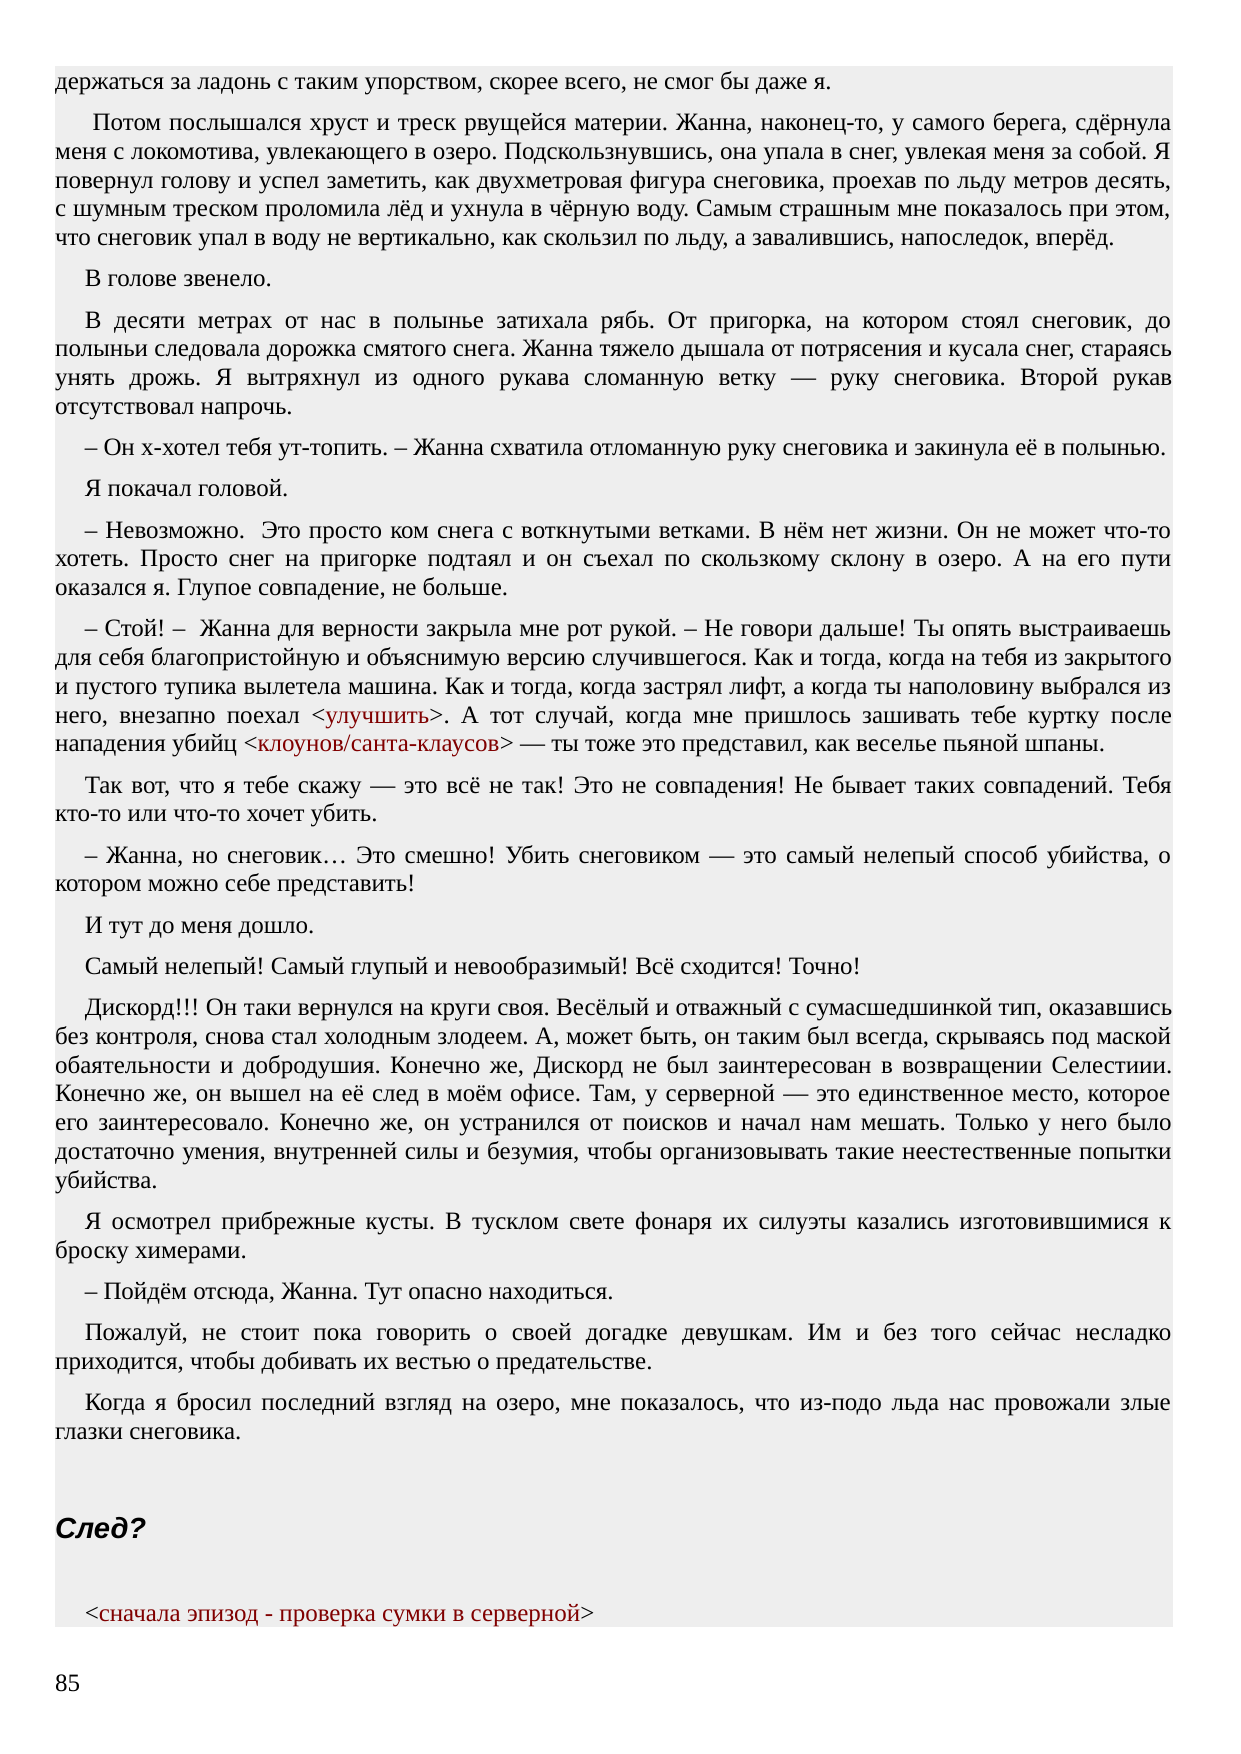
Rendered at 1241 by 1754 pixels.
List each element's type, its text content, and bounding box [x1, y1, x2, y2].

text Я покачал головой. [55, 473, 1173, 502]
text – Невозможно. Это просто ком снега с воткнутыми ветками. В нём нет жизни. Он не может что-то хотеть. Просто снег на пригорке подтаял и он съехал по скользкому склону в озеро. А на его пути оказался я. Глупое совпадение, не больше. [55, 515, 1173, 601]
text Потом послышался хруст и треск рвущейся материи. Жанна, наконец-то, у самого берега, сдёрнула меня с локомотива, увлекающего в озеро. Подскользнувшись, она упала в снег, увлекая меня за собой. Я повернул голову и успел заметить, как двухметровая фигура снеговика, проехав по льду метров десять, с шумным треском проломила лёд и ухнула в чёрную воду. Самым страшным мне показалось при этом, что снеговик упал в воду не вертикально, как скользил по льду, а завалившись, напоследок, вперёд. [55, 107, 1173, 251]
text И тут до меня дошло. [55, 910, 1173, 938]
text Так вот, что я тебе скажу — это всё не так! Это не совпадения! Не бывает таких совпадений. Тебя кто-то или что-то хочет убить. [55, 770, 1173, 827]
text – Он х-хотел тебя ут-топить. – Жанна схватила отломанную руку снеговика и закинула её в полынью. [55, 432, 1173, 461]
text <сначала эпизод - проверка сумки в серверной> [55, 1598, 1173, 1627]
text Когда я бросил последний взгляд на озеро, мне показалось, что из-подо льда нас провожали злые глазки снеговика. [55, 1387, 1173, 1445]
text Самый нелепый! Самый глупый и невообразимый! Всё сходится! Точно! [55, 951, 1173, 980]
text В десяти метрах от нас в полынье затихала рябь. От пригорка, на котором стоял снеговик, до полыньи следовала дорожка смятого снега. Жанна тяжело дышала от потрясения и кусала снег, стараясь унять дрожь. Я вытряхнул из одного рукава сломанную ветку — руку снеговика. Второй рукав отсутствовал напрочь. [55, 305, 1173, 420]
text – Пойдём отсюда, Жанна. Тут опасно находиться. [55, 1276, 1173, 1305]
text Дискорд!!! Он таки вернулся на круги своя. Весёлый и отважный с сумасшедшинкой тип, оказавшись без контроля, снова стал холодным злодеем. А, может быть, он таким был всегда, скрываясь под маской обаятельности и добродушия. Конечно же, Дискорд не был заинтересован в возвращении Селестиии. Конечно же, он вышел на её след в моём офисе. Там, у серверной — это единственное место, которое его заинтересовало. Конечно же, он устранился от поисков и начал нам мешать. Только у него было достаточно умения, внутренней силы и безумия, чтобы организовывать такие неестественные попытки убийства. [55, 992, 1173, 1193]
subtitle След? [55, 1511, 1173, 1544]
text – Жанна, но снеговик… Это смешно! Убить снеговиком — это самый нелепый способ убийства, о котором можно себе представить! [55, 840, 1173, 897]
text – Стой! – Жанна для верности закрыла мне рот рукой. – Не говори дальше! Ты опять выстраиваешь для себя благопристойную и объяснимую версию случившегося. Как и тогда, когда на тебя из закрытого и пустого тупика вылетела машина. Как и тогда, когда застрял лифт, а когда ты наполовину выбрался из него, внезапно поехал <улучшить>. А тот случай, когда мне пришлось зашивать тебе куртку после нападения убийц <клоунов/санта-клаусов> — ты тоже это представил, как веселье пьяной шпаны. [55, 613, 1173, 757]
text держаться за ладонь с таким упорством, скорее всего, не смог бы даже я. [55, 66, 1173, 95]
text Пожалуй, не стоит пока говорить о своей догадке девушкам. Им и без того сейчас несладко приходится, чтобы добивать их вестью о предательстве. [55, 1317, 1173, 1375]
text В голове звенело. [55, 263, 1173, 292]
text Я осмотрел прибрежные кусты. В тусклом свете фонаря их силуэты казались изготовившимися к броску химерами. [55, 1206, 1173, 1263]
